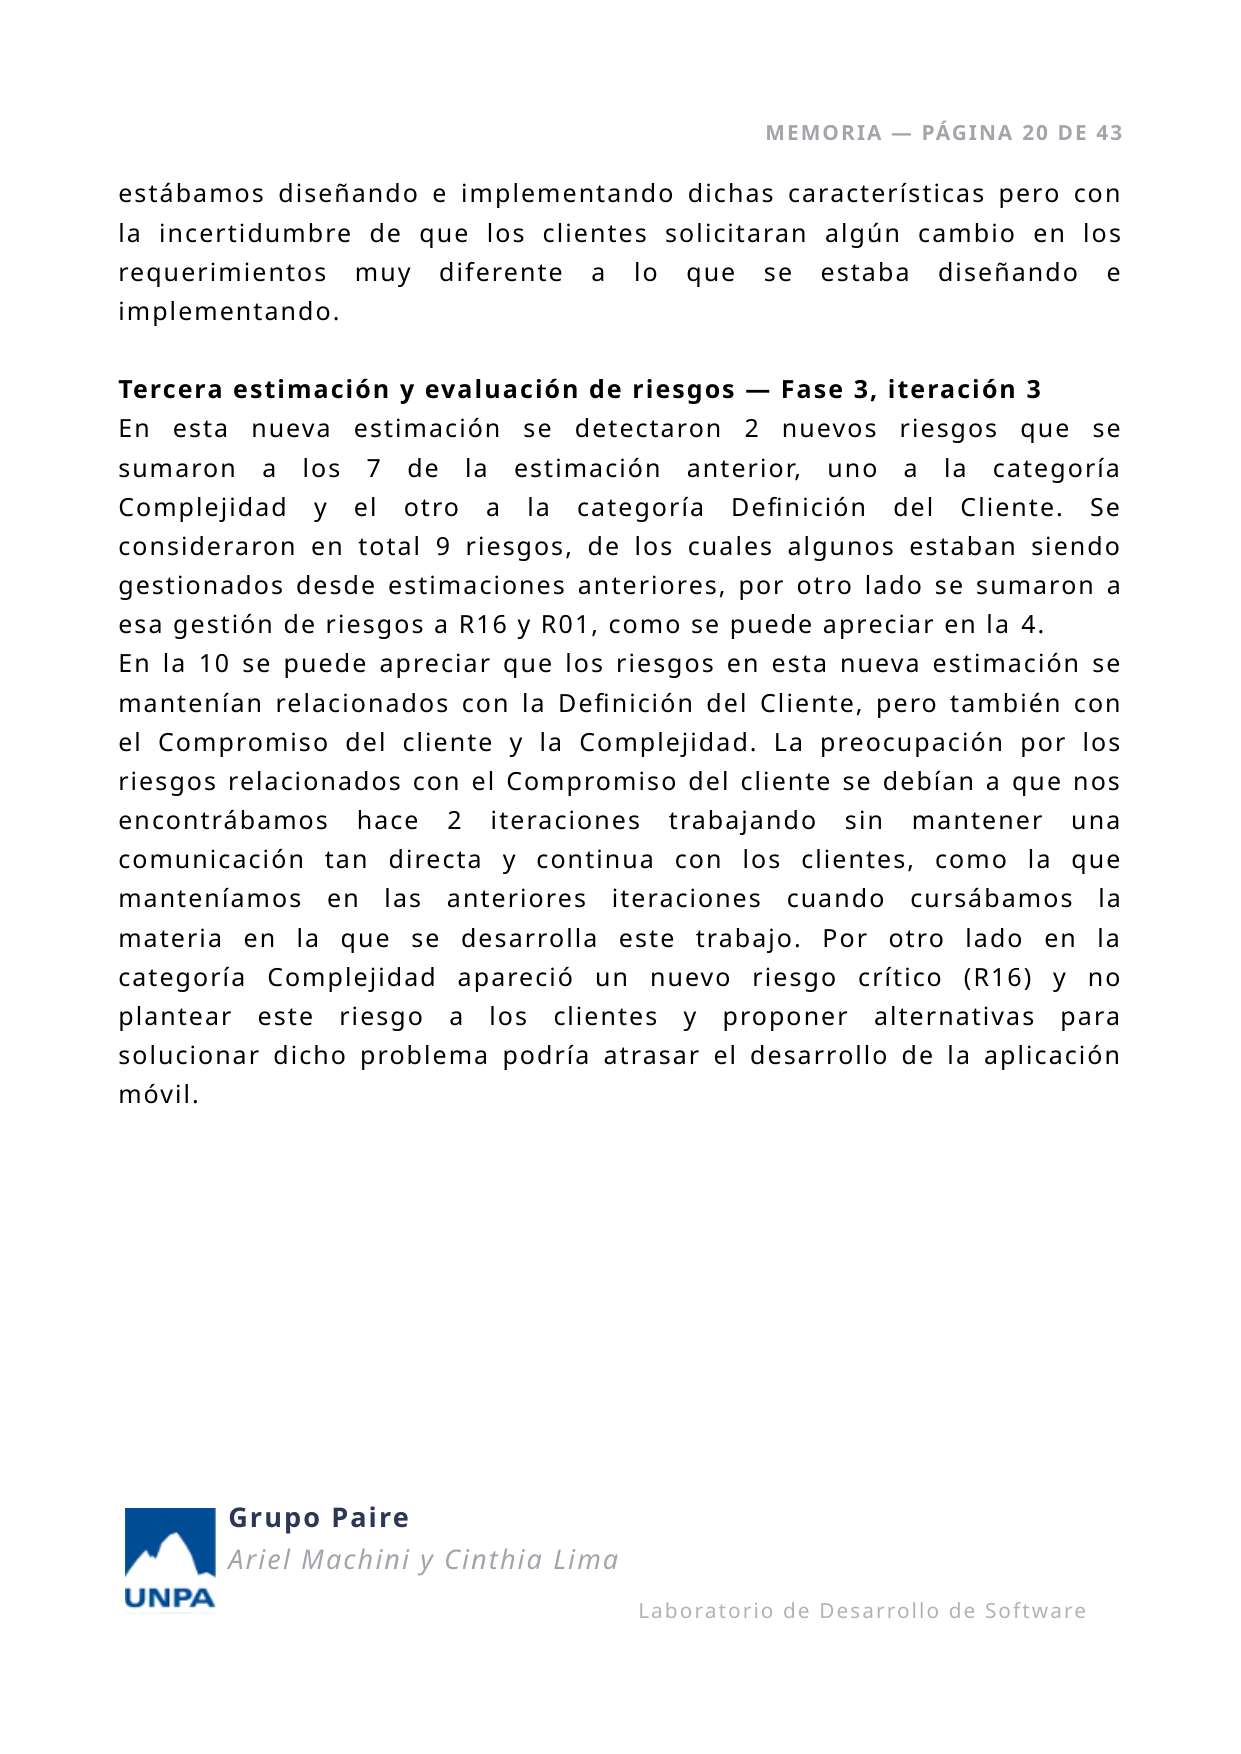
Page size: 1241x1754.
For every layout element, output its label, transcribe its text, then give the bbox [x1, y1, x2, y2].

text En la 10 se puede apreciar que los riesgos en esta nueva estimación se mantenían relacionados con la Definición del Cliente, pero también con el Compromiso del cliente y la Complejidad. La preocupación por los riesgos relacionados con el Compromiso del cliente se debían a que nos encontrábamos hace 2 iteraciones trabajando sin mantener una comunicación tan directa y continua con los clientes, como la que manteníamos en las anteriores iteraciones cuando cursábamos la materia en la que se desarrolla este trabajo. Por otro lado en la categoría Complejidad apareció un nuevo riesgo crítico (R16) y no plantear este riesgo a los clientes y proponer alternativas para solucionar dicho problema podría atrasar el desarrollo de la aplicación móvil. [118, 646, 1122, 1111]
text Tercera estimación y evaluación de riesgos — Fase 3, iteración 3 [118, 372, 1122, 406]
picture [125, 1508, 216, 1614]
text En esta nueva estimación se detectaron 2 nuevos riesgos que se sumaron a los 7 de la estimación anterior, uno a la categoría Complejidad y el otro a la categoría Definición del Cliente. Se consideraron en total 9 riesgos, de los cuales algunos estaban siendo gestionados desde estimaciones anteriores, por otro lado se sumaron a esa gestión de riesgos a R16 y R01, como se puede apreciar en la 4. [118, 411, 1122, 641]
text estábamos diseñando e implementando dichas características pero con la incertidumbre de que los clientes solicitaran algún cambio en los requerimientos muy diferente a lo que se estaba diseñando e implementando. [118, 176, 1122, 328]
